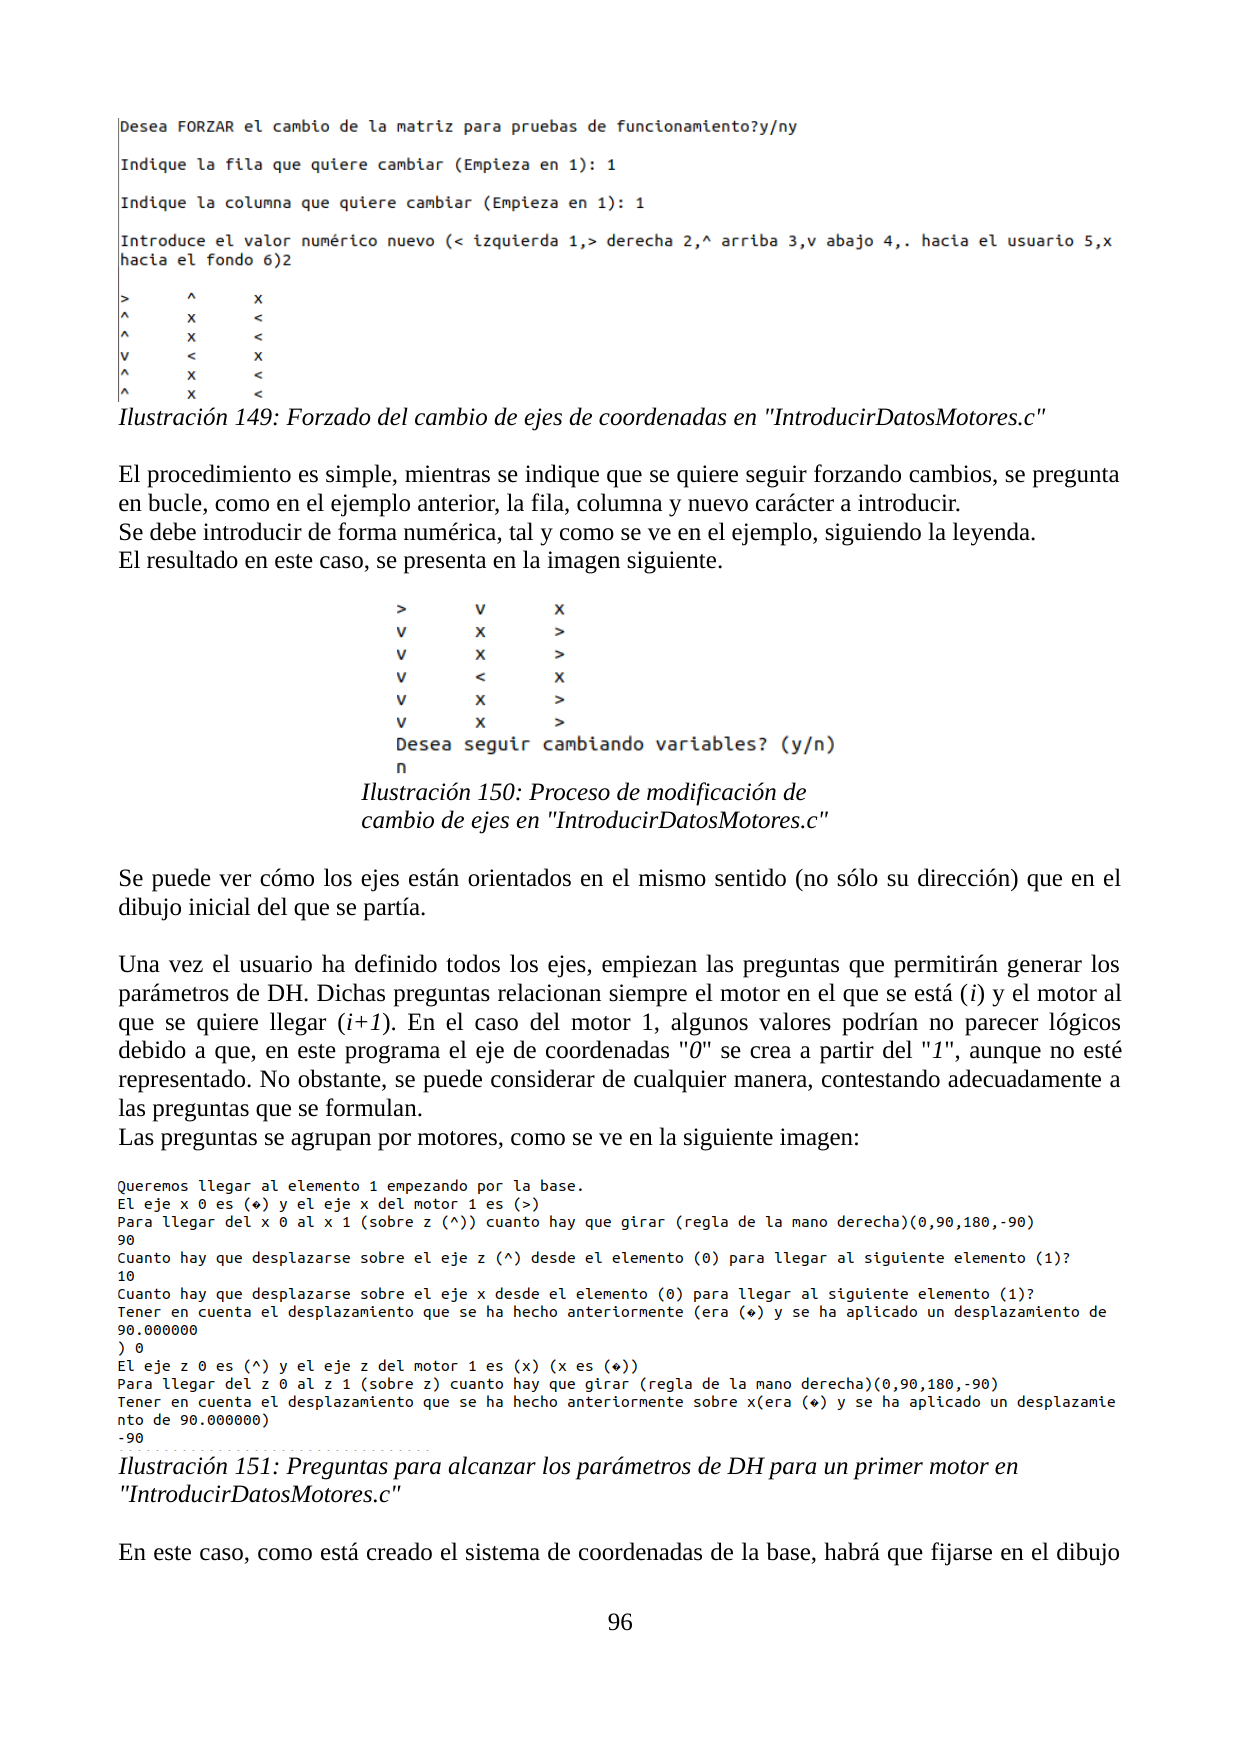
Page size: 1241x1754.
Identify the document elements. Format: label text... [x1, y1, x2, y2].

text El resultado en este caso, se presenta en la imagen siguiente. [118, 546, 1122, 574]
text Las preguntas se agrupan por motores, como se ve en la siguiente imagen: [118, 1122, 1122, 1151]
text Se puede ver cómo los ejes están orientados en el mismo sentido (no sólo su dirección) que en el dibujo inicial del que se partía. [118, 863, 1122, 921]
text El procedimiento es simple, mientras se indique que se quiere seguir forzando cambios, se pregunta en bucle, como en el ejemplo anterior, la fila, columna y nuevo carácter a introducir. [118, 459, 1122, 517]
text Se debe introducir de forma numérica, tal y como se ve en el ejemplo, siguiendo la leyenda. [118, 517, 1122, 546]
text En este caso, como está creado el sistema de coordenadas de la base, habrá que fijarse en el dibujo [118, 1537, 1122, 1566]
text Ilustración 150: Proceso de modificación de cambio de ejes en "IntroducirDatosMotores.c" [361, 616, 879, 834]
text Ilustración 151: Preguntas para alcanzar los parámetros de DH para un primer motor en "IntroducirDatosMotores.c" [118, 1451, 1122, 1508]
text Ilustración 149: Forzado del cambio de ejes de coordenadas en "IntroducirDatosMotores.c" [118, 402, 1122, 431]
text Una vez el usuario ha definido todos los ejes, empiezan las preguntas que permitirán generar los parámetros de DH. Dichas preguntas relacionan siempre el motor en el que se está (i) y el motor al que se quiere llegar (i+1). En el caso del motor 1, algunos valores podrían no parecer lógicos debido a que, en este programa el eje de coordenadas "0" se crea a partir del "1", aunque no esté representado. No obstante, se puede considerar de cualquier manera, contestando adecuadamente a las preguntas que se formulan. [118, 949, 1122, 1122]
